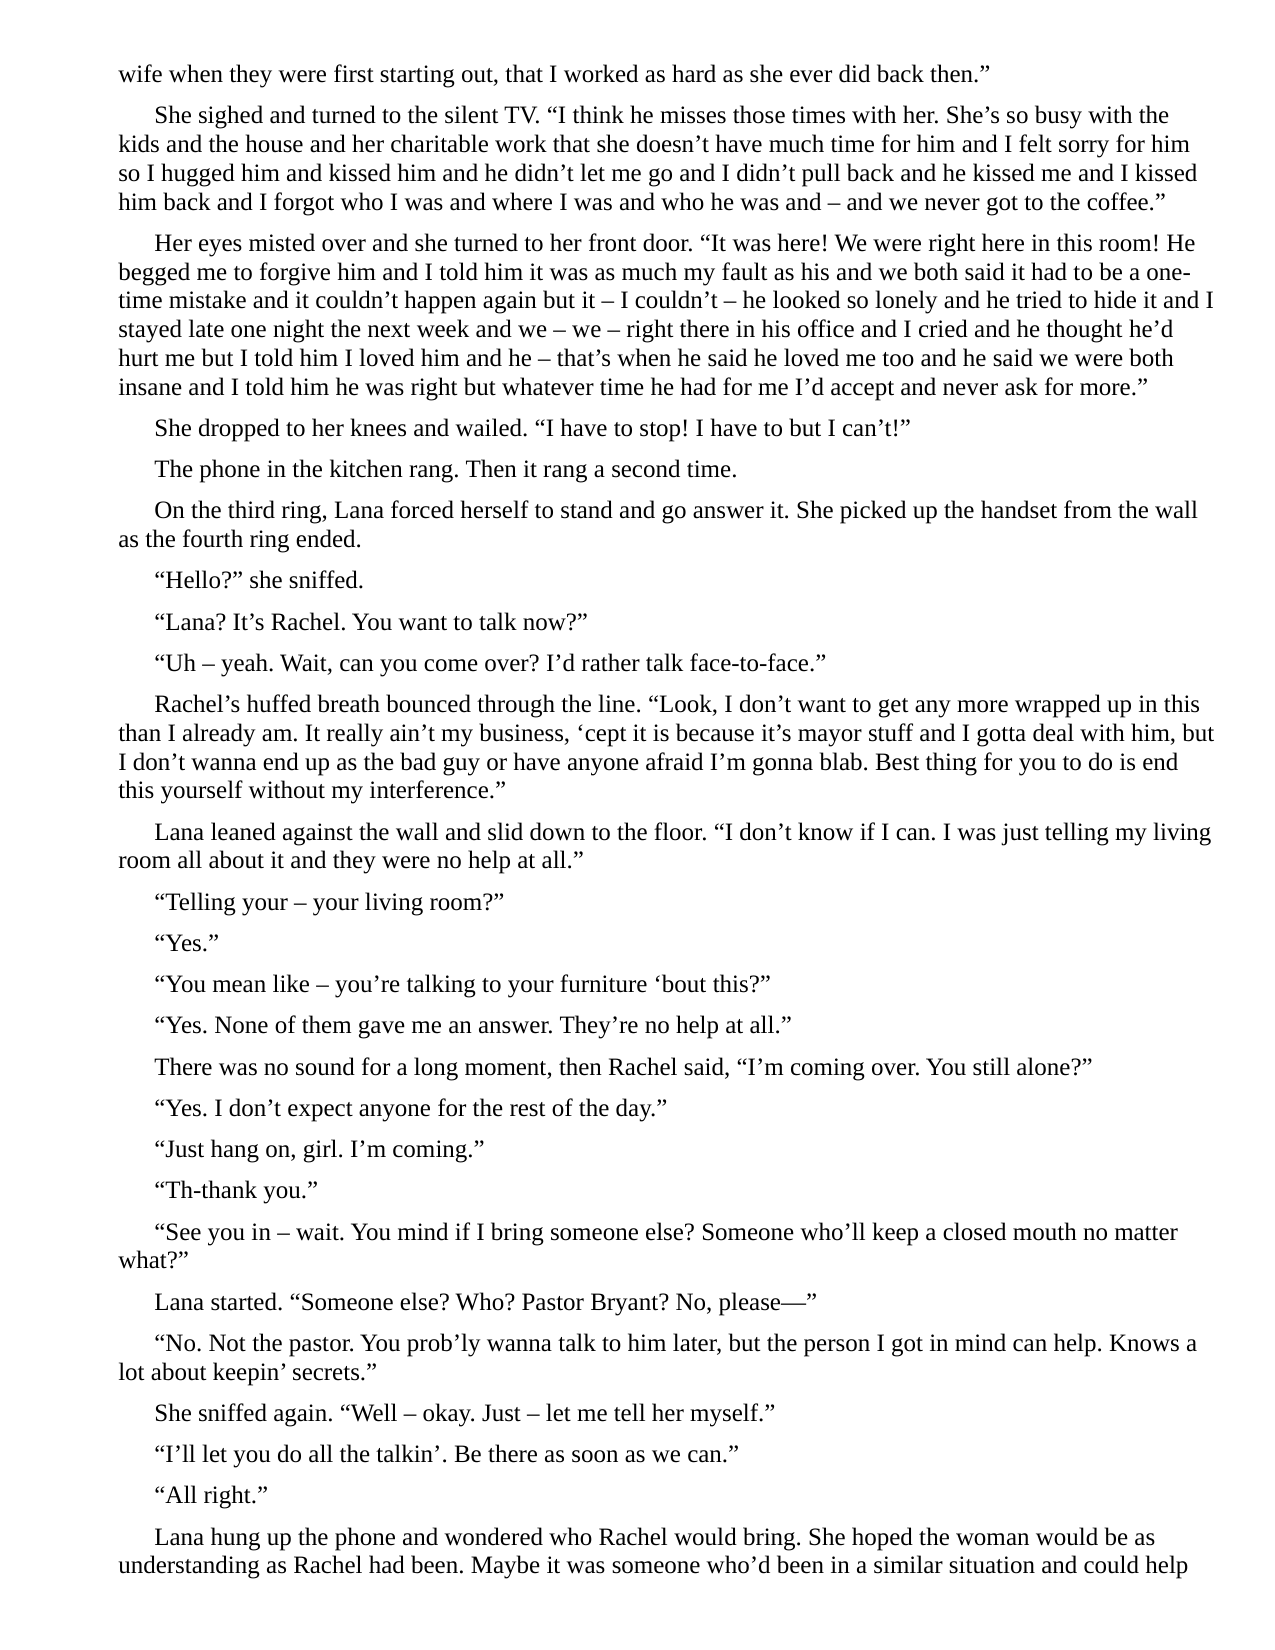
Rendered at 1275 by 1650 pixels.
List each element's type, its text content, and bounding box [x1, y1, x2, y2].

text There was no sound for a long moment, then Rachel said, “I’m coming over. You still alone?” [118, 1052, 1216, 1080]
text “No. Not the pastor. You prob’ly wanna talk to him later, but the person I got in mind can help. Knows a lot about keepin’ secrets.” [118, 1328, 1216, 1385]
text “Telling your – your living room?” [118, 887, 1216, 915]
text The phone in the kitchen rang. Then it rang a second time. [118, 454, 1216, 483]
text “You mean like – you’re talking to your furniture ‘bout this?” [118, 969, 1216, 998]
text Lana started. “Someone else? Who? Pastor Bryant? No, please—” [118, 1287, 1216, 1315]
text “Yes. None of them gave me an answer. They’re no help at all.” [118, 1010, 1216, 1039]
text “Yes. I don’t expect anyone for the rest of the day.” [118, 1093, 1216, 1122]
text Rachel’s huffed breath bounced through the line. “Look, I don’t want to get any more wrapped up in this than I already am. It really ain’t my business, ‘cept it is because it’s mayor stuff and I gotta deal with him, but I don’t wanna end up as the bad guy or have anyone afraid I’m gonna blab. Best thing for you to do is end this yourself without my interference.” [118, 689, 1216, 804]
text She dropped to her knees and wailed. “I have to stop! I have to but I can’t!” [118, 413, 1216, 442]
text Lana leaned against the wall and slid down to the floor. “I don’t know if I can. I was just telling my living room all about it and they were no help at all.” [118, 817, 1216, 874]
text “See you in – wait. You mind if I bring someone else? Someone who’ll keep a closed mouth no matter what?” [118, 1217, 1216, 1274]
text “Yes.” [118, 928, 1216, 957]
text On the third ring, Lana forced herself to stand and go answer it. She picked up the handset from the wall as the fourth ring ended. [118, 495, 1216, 553]
text wife when they were first starting out, that I worked as hard as she ever did back then.” [118, 59, 1216, 88]
text “All right.” [118, 1480, 1216, 1509]
text “Th-thank you.” [118, 1175, 1216, 1204]
text “Lana? It’s Rachel. You want to talk now?” [118, 607, 1216, 635]
text She sighed and turned to the silent TV. “I think he misses those times with her. She’s so busy with the kids and the house and her charitable work that she doesn’t have much time for him and I felt sorry for him so I hugged him and kissed him and he didn’t let me go and I didn’t pull back and he kissed me and I kissed him back and I forgot who I was and where I was and who he was and – and we never got to the coffee.” [118, 100, 1216, 215]
text “Just hang on, girl. I’m coming.” [118, 1134, 1216, 1163]
text Lana hung up the phone and wondered who Rachel would bring. She hoped the woman would be as understanding as Rachel had been. Maybe it was someone who’d been in a similar situation and could help [118, 1522, 1216, 1579]
text “Hello?” she sniffed. [118, 565, 1216, 594]
text “I’ll let you do all the talkin’. Be there as soon as we can.” [118, 1439, 1216, 1468]
text She sniffed again. “Well – okay. Just – let me tell her myself.” [118, 1398, 1216, 1427]
text “Uh – yeah. Wait, can you come over? I’d rather talk face-to-face.” [118, 648, 1216, 677]
text Her eyes misted over and she turned to her front door. “It was here! We were right here in this room! He begged me to forgive him and I told him it was as much my fault as his and we both said it had to be a one-time mistake and it couldn’t happen again but it – I couldn’t – he looked so lonely and he tried to hide it and I stayed late one night the next week and we – we – right there in his office and I cried and he thought he’d hurt me but I told him I loved him and he – that’s when he said he loved me too and he said we were both insane and I told him he was right but whatever time he had for me I’d accept and never ask for more.” [118, 228, 1216, 400]
